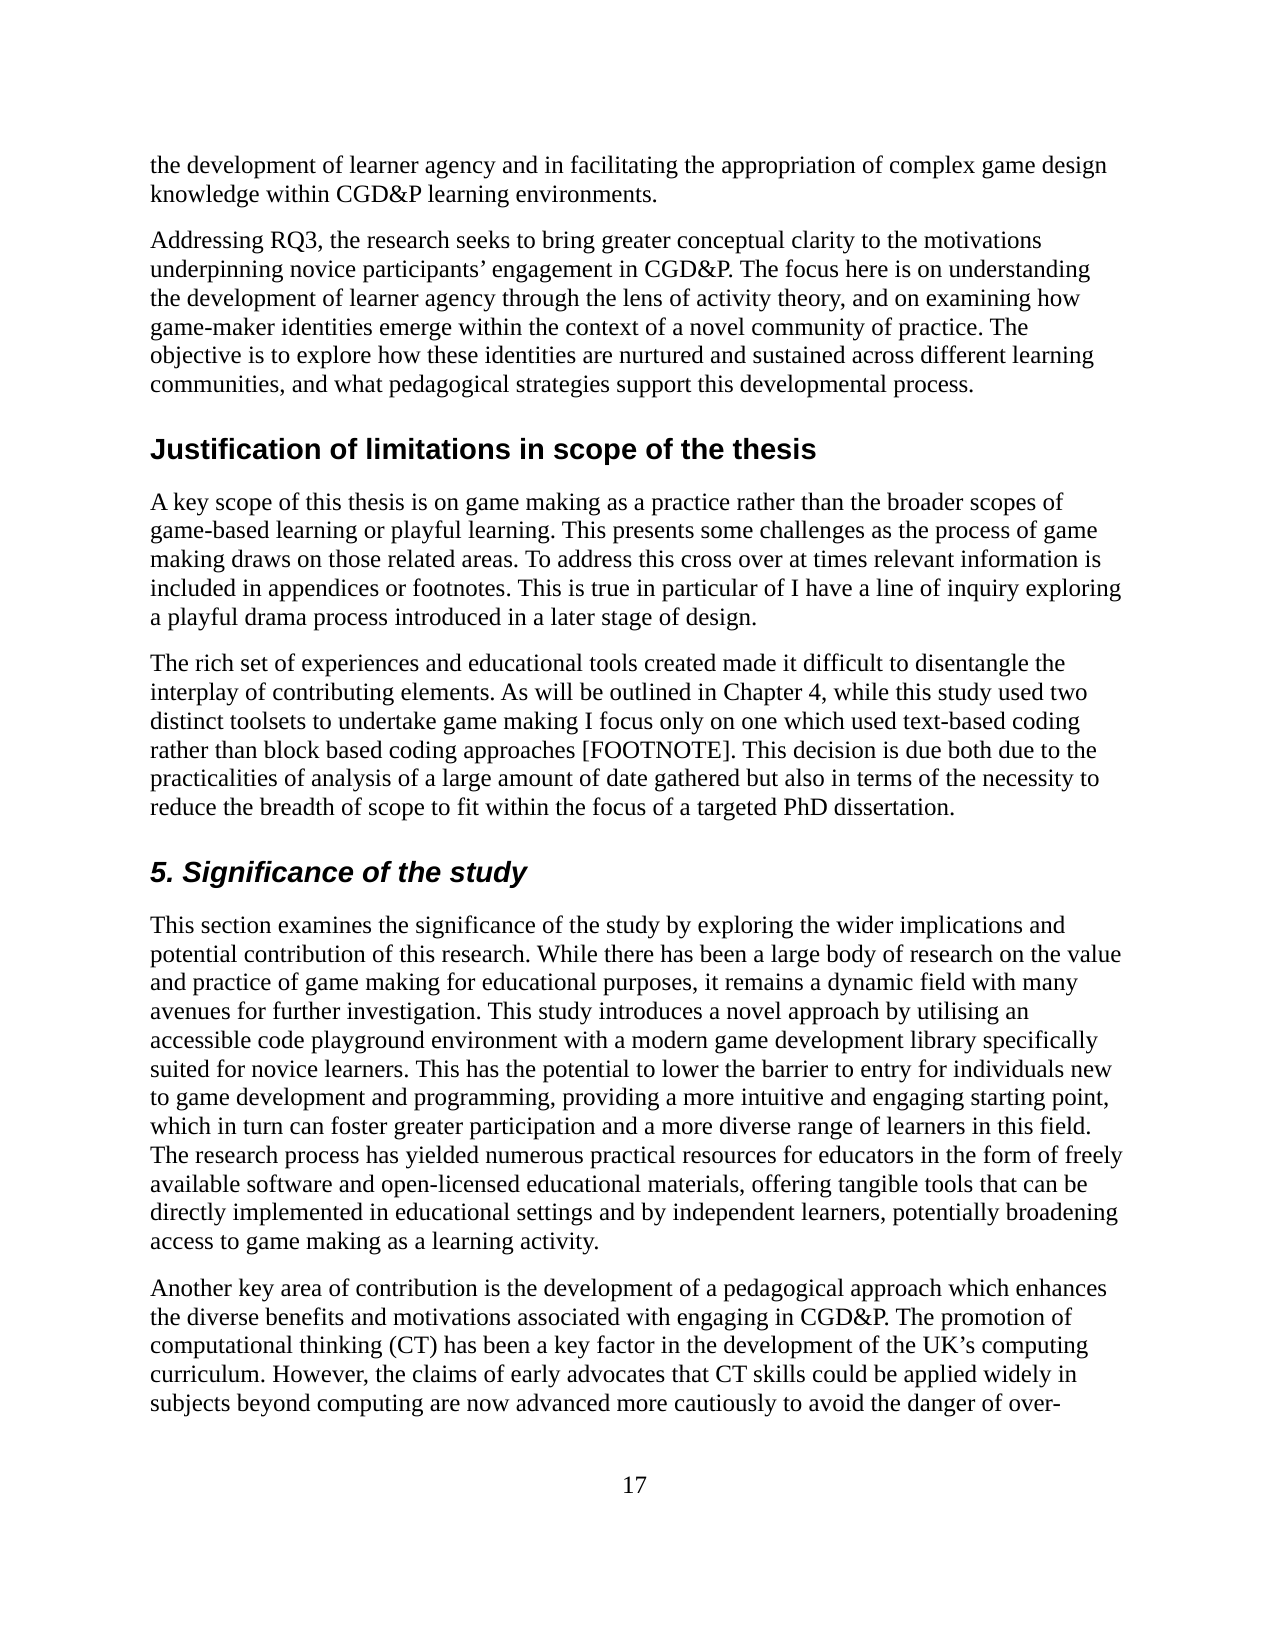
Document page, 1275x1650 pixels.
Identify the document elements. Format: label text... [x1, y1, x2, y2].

text Another key area of contribution is the development of a pedagogical approach which enhances the diverse benefits and motivations associated with engaging in CGD&P. The promotion of computational thinking (CT) has been a key factor in the development of the UK’s computing curriculum. However, the claims of early advocates that CT skills could be applied widely in subjects beyond computing are now advanced more cautiously to avoid the danger of over- [150, 1273, 1125, 1417]
subtitle Justification of limitations in scope of the thesis [150, 432, 1125, 465]
text the development of learner agency and in facilitating the appropriation of complex game design knowledge within CGD&P learning environments. [150, 150, 1125, 207]
text The rich set of experiences and educational tools created made it difficult to disentangle the interplay of contributing elements. As will be outlined in Chapter 4, while this study used two distinct toolsets to undertake game making I focus only on one which used text-based coding rather than block based coding approaches [FOOTNOTE]. This decision is due both due to the practicalities of analysis of a large amount of date gathered but also in terms of the necessity to reduce the breadth of scope to fit within the focus of a targeted PhD dissertation. [150, 648, 1125, 821]
text Addressing RQ3, the research seeks to bring greater conceptual clarity to the motivations underpinning novice participants’ engagement in CGD&P. The focus here is on understanding the development of learner agency through the lens of activity theory, and on examining how game-maker identities emerge within the context of a novel community of practice. The objective is to explore how these identities are nurtured and sustained across different learning communities, and what pedagogical strategies support this developmental process. [150, 225, 1125, 398]
subtitle 5. Significance of the study [150, 855, 1125, 888]
text A key scope of this thesis is on game making as a practice rather than the broader scopes of game-based learning or playful learning. This presents some challenges as the process of game making draws on those related areas. To address this cross over at times relevant information is included in appendices or footnotes. This is true in particular of I have a line of inquiry exploring a playful drama process introduced in a later stage of design. [150, 487, 1125, 631]
text This section examines the significance of the study by exploring the wider implications and potential contribution of this research. While there has been a large body of research on the value and practice of game making for educational purposes, it remains a dynamic field with many avenues for further investigation. This study introduces a novel approach by utilising an accessible code playground environment with a modern game development library specifically suited for novice learners. This has the potential to lower the barrier to entry for individuals new to game development and programming, providing a more intuitive and engaging starting point, which in turn can foster greater participation and a more diverse range of learners in this field. The research process has yielded numerous practical resources for educators in the form of freely available software and open-licensed educational materials, offering tangible tools that can be directly implemented in educational settings and by independent learners, potentially broadening access to game making as a learning activity. [150, 910, 1125, 1255]
